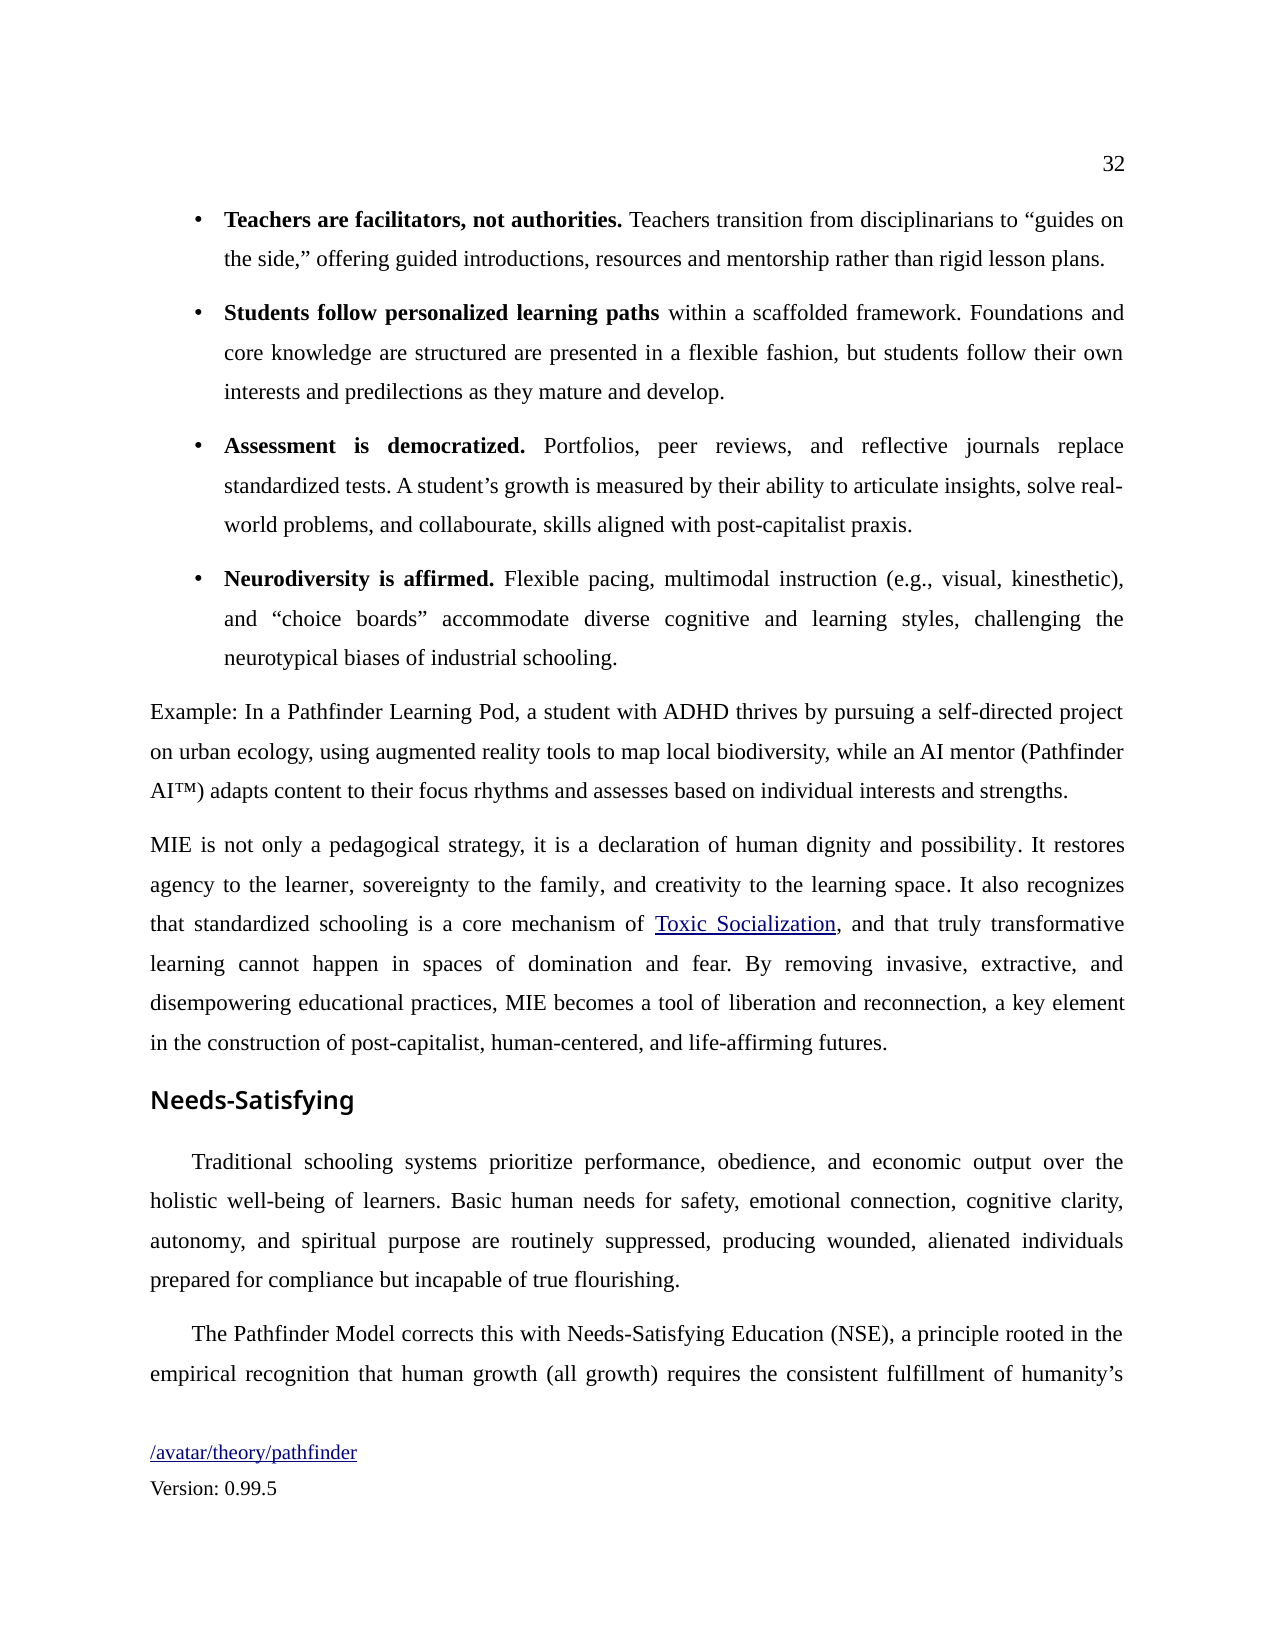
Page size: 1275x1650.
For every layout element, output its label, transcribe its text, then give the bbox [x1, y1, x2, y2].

list Assessment is democratized. Portfolios, peer reviews, and reflective journals replace standardized tests. A student’s growth is measured by their ability to articulate insights, solve real-world problems, and collabourate, skills aligned with post-capitalist praxis. [194, 432, 1125, 538]
text Example: In a Pathfinder Learning Pod, a student with ADHD thrives by pursuing a self-directed project on urban ecology, using augmented reality tools to map local biodiversity, while an AI mentor (Pathfinder AI™) adapts content to their focus rhythms and assesses based on individual interests and strengths. [150, 698, 1125, 804]
text Traditional schooling systems prioritize performance, obedience, and economic output over the holistic well-being of learners. Basic human needs for safety, emotional connection, cognitive clarity, autonomy, and spiritual purpose are routinely suppressed, producing wounded, alienated individuals prepared for compliance but incapable of true flourishing. [150, 1148, 1125, 1293]
list Students follow personalized learning paths within a scaffolded framework. Foundations and core knowledge are structured are presented in a flexible fashion, but students follow their own interests and predilections as they mature and develop. [194, 299, 1125, 405]
text MIE is not only a pedagogical strategy, it is a declaration of human dignity and possibility. It restores agency to the learner, sovereignty to the family, and creativity to the learning space. It also recognizes that standardized schooling is a core mechanism of Toxic Socialization, and that truly transformative learning cannot happen in spaces of domination and fear. By removing invasive, extractive, and disempowering educational practices, MIE becomes a tool of liberation and reconnection, a key element in the construction of post-capitalist, human-centered, and life-affirming futures. [150, 831, 1125, 1055]
subtitle Needs-Satisfying [150, 1083, 1125, 1117]
text The Pathfinder Model corrects this with Needs-Satisfying Education (NSE), a principle rooted in the empirical recognition that human growth (all growth) requires the consistent fulfillment of humanity’s [150, 1321, 1125, 1386]
list Neurodiversity is affirmed. Flexible pacing, multimodal instruction (e.g., visual, kinesthetic), and “choice boards” accommodate diverse cognitive and learning styles, challenging the neurotypical biases of industrial schooling. [194, 565, 1125, 671]
list Teachers are facilitators, not authorities. Teachers transition from disciplinarians to “guides on the side,” offering guided introductions, resources and mentorship rather than rigid lesson plans. [194, 206, 1125, 272]
